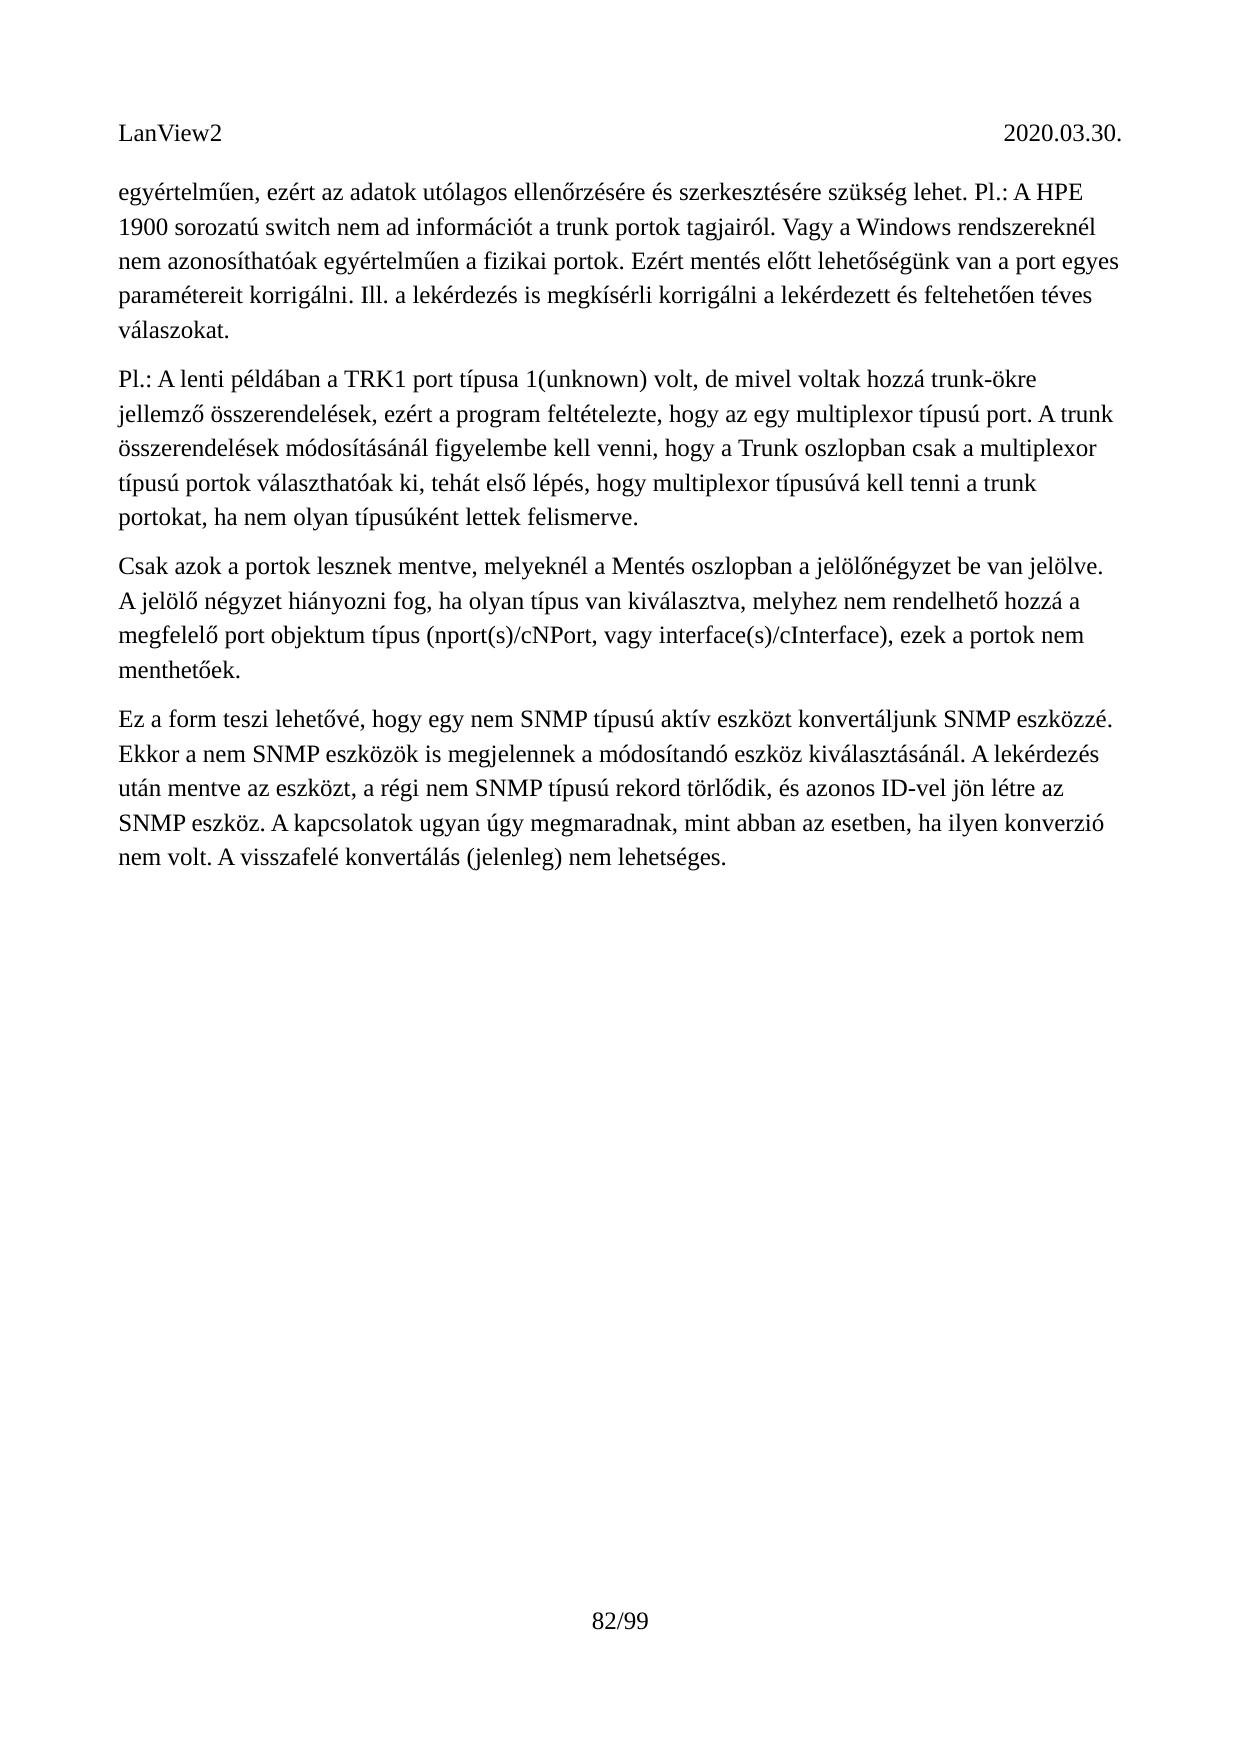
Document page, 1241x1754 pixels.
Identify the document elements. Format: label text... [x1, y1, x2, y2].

text Csak azok a portok lesznek mentve, melyeknél a Mentés oszlopban a jelölőnégyzet be van jelölve. A jelölő négyzet hiányozni fog, ha olyan típus van kiválasztva, melyhez nem rendelhető hozzá a megfelelő port objektum típus (nport(s)/cNPort, vagy interface(s)/cInterface), ezek a portok nem menthetőek. [118, 551, 1122, 684]
text Pl.: A lenti példában a TRK1 port típusa 1(unknown) volt, de mivel voltak hozzá trunk-ökre jellemző összerendelések, ezért a program feltételezte, hogy az egy multiplexor típusú port. A trunk összerendelések módosításánál figyelembe kell venni, hogy a Trunk oszlopban csak a multiplexor típusú portok választhatóak ki, tehát első lépés, hogy multiplexor típusúvá kell tenni a trunk portokat, ha nem olyan típusúként lettek felismerve. [118, 364, 1122, 531]
text Ez a form teszi lehetővé, hogy egy nem SNMP típusú aktív eszközt konvertáljunk SNMP eszközzé. Ekkor a nem SNMP eszközök is megjelennek a módosítandó eszköz kiválasztásánál. A lekérdezés után mentve az eszközt, a régi nem SNMP típusú rekord törlődik, és azonos ID-vel jön létre az SNMP eszköz. A kapcsolatok ugyan úgy megmaradnak, mint abban az esetben, ha ilyen konverzió nem volt. A visszafelé konvertálás (jelenleg) nem lehetséges. [118, 704, 1122, 871]
text egyértelműen, ezért az adatok utólagos ellenőrzésére és szerkesztésére szükség lehet. Pl.: A HPE 1900 sorozatú switch nem ad információt a trunk portok tagjairól. Vagy a Windows rendszereknél nem azonosíthatóak egyértelműen a fizikai portok. Ezért mentés előtt lehetőségünk van a port egyes paramétereit korrigálni. Ill. a lekérdezés is megkísérli korrigálni a lekérdezett és feltehetően téves válaszokat. [118, 177, 1122, 344]
